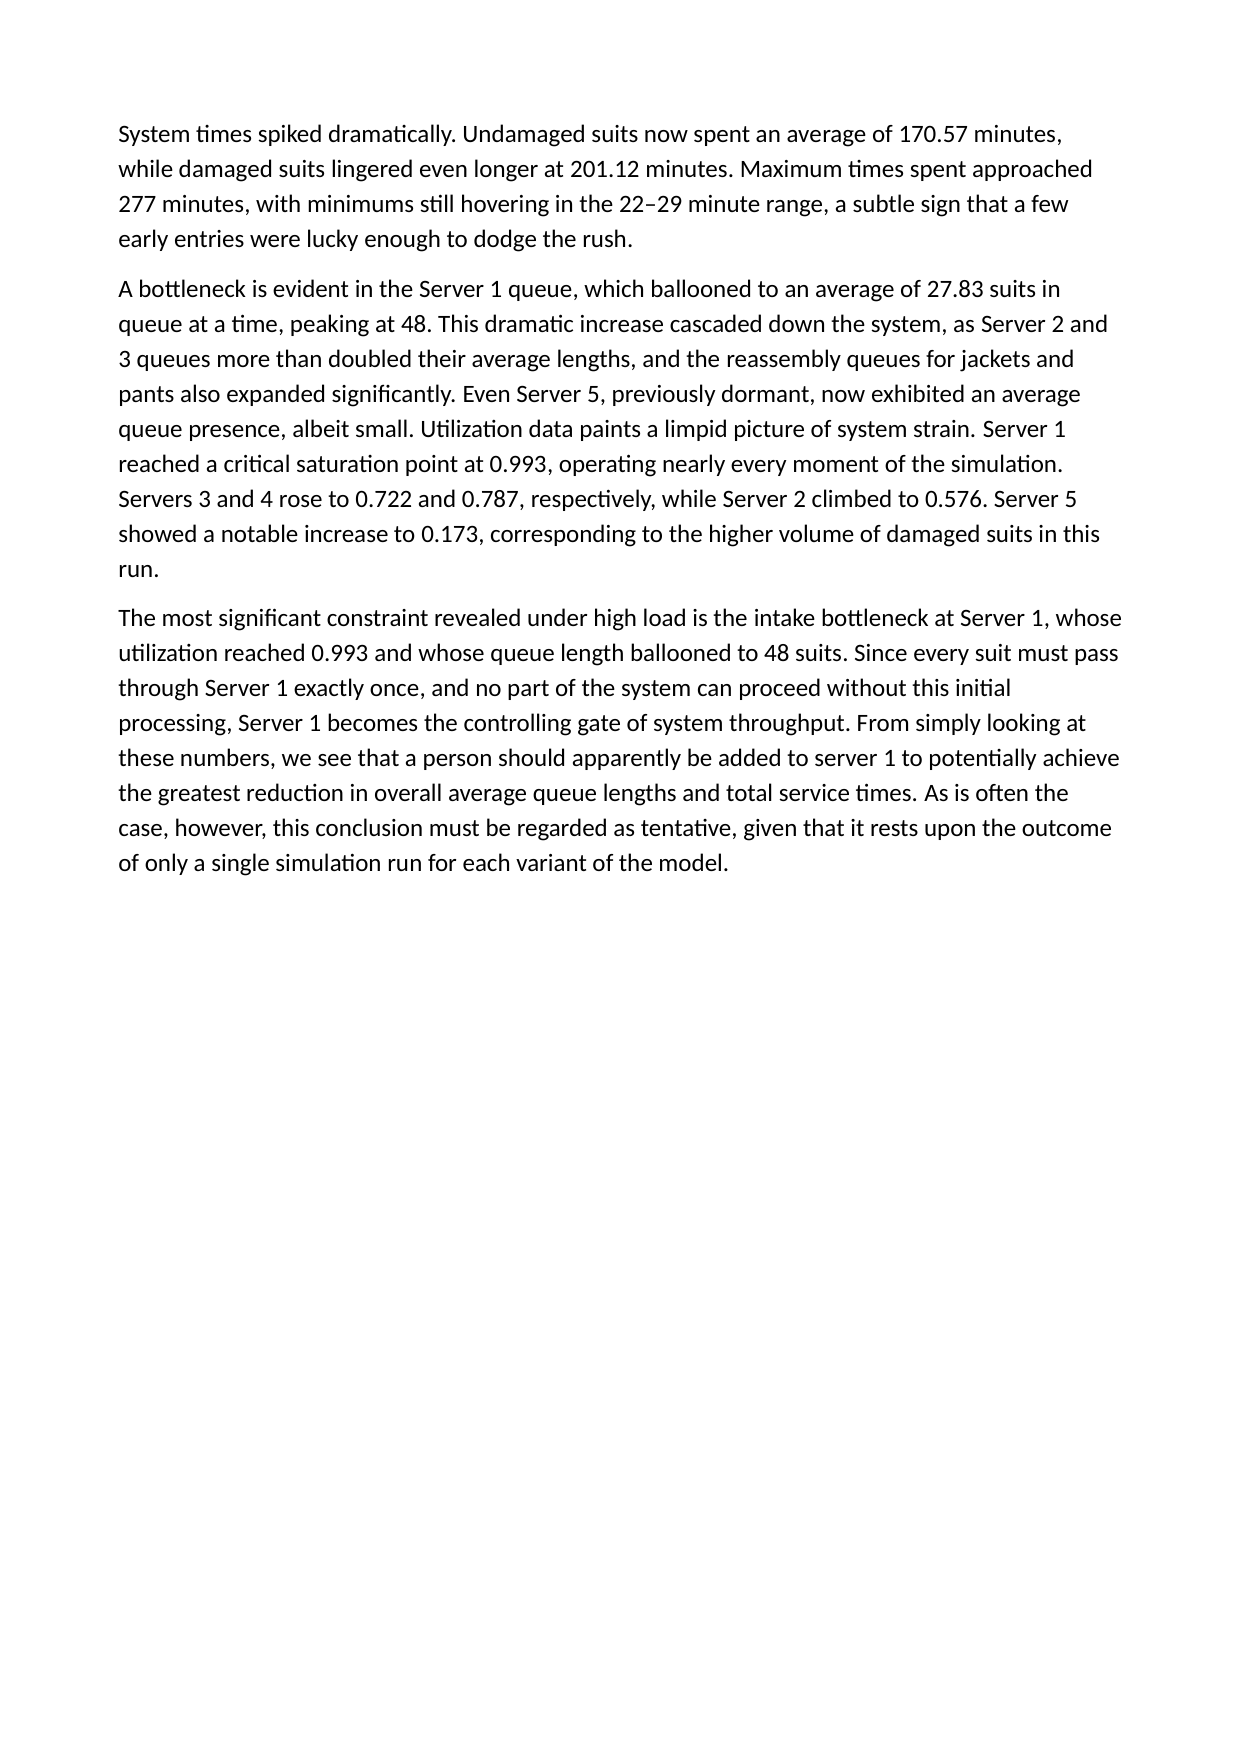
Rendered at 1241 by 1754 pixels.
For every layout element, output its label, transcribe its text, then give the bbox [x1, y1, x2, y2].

text The most significant constraint revealed under high load is the intake bottleneck at Server 1, whose utilization reached 0.993 and whose queue length ballooned to 48 suits. Since every suit must pass through Server 1 exactly once, and no part of the system can proceed without this initial processing, Server 1 becomes the controlling gate of system throughput. From simply looking at these numbers, we see that a person should apparently be added to server 1 to potentially achieve the greatest reduction in overall average queue lengths and total service times. As is often the case, however, this conclusion must be regarded as tentative, given that it rests upon the outcome of only a single simulation run for each variant of the model. [118, 602, 1122, 878]
text System times spiked dramatically. Undamaged suits now spent an average of 170.57 minutes, while damaged suits lingered even longer at 201.12 minutes. Maximum times spent approached 277 minutes, with minimums still hovering in the 22–29 minute range, a subtle sign that a few early entries were lucky enough to dodge the rush. [118, 118, 1122, 254]
text A bottleneck is evident in the Server 1 queue, which ballooned to an average of 27.83 suits in queue at a time, peaking at 48. This dramatic increase cascaded down the system, as Server 2 and 3 queues more than doubled their average lengths, and the reassembly queues for jackets and pants also expanded significantly. Even Server 5, previously dormant, now exhibited an average queue presence, albeit small. Utilization data paints a limpid picture of system strain. Server 1 reached a critical saturation point at 0.993, operating nearly every moment of the simulation. Servers 3 and 4 rose to 0.722 and 0.787, respectively, while Server 2 climbed to 0.576. Server 5 showed a notable increase to 0.173, corresponding to the higher volume of damaged suits in this run. [118, 273, 1122, 583]
